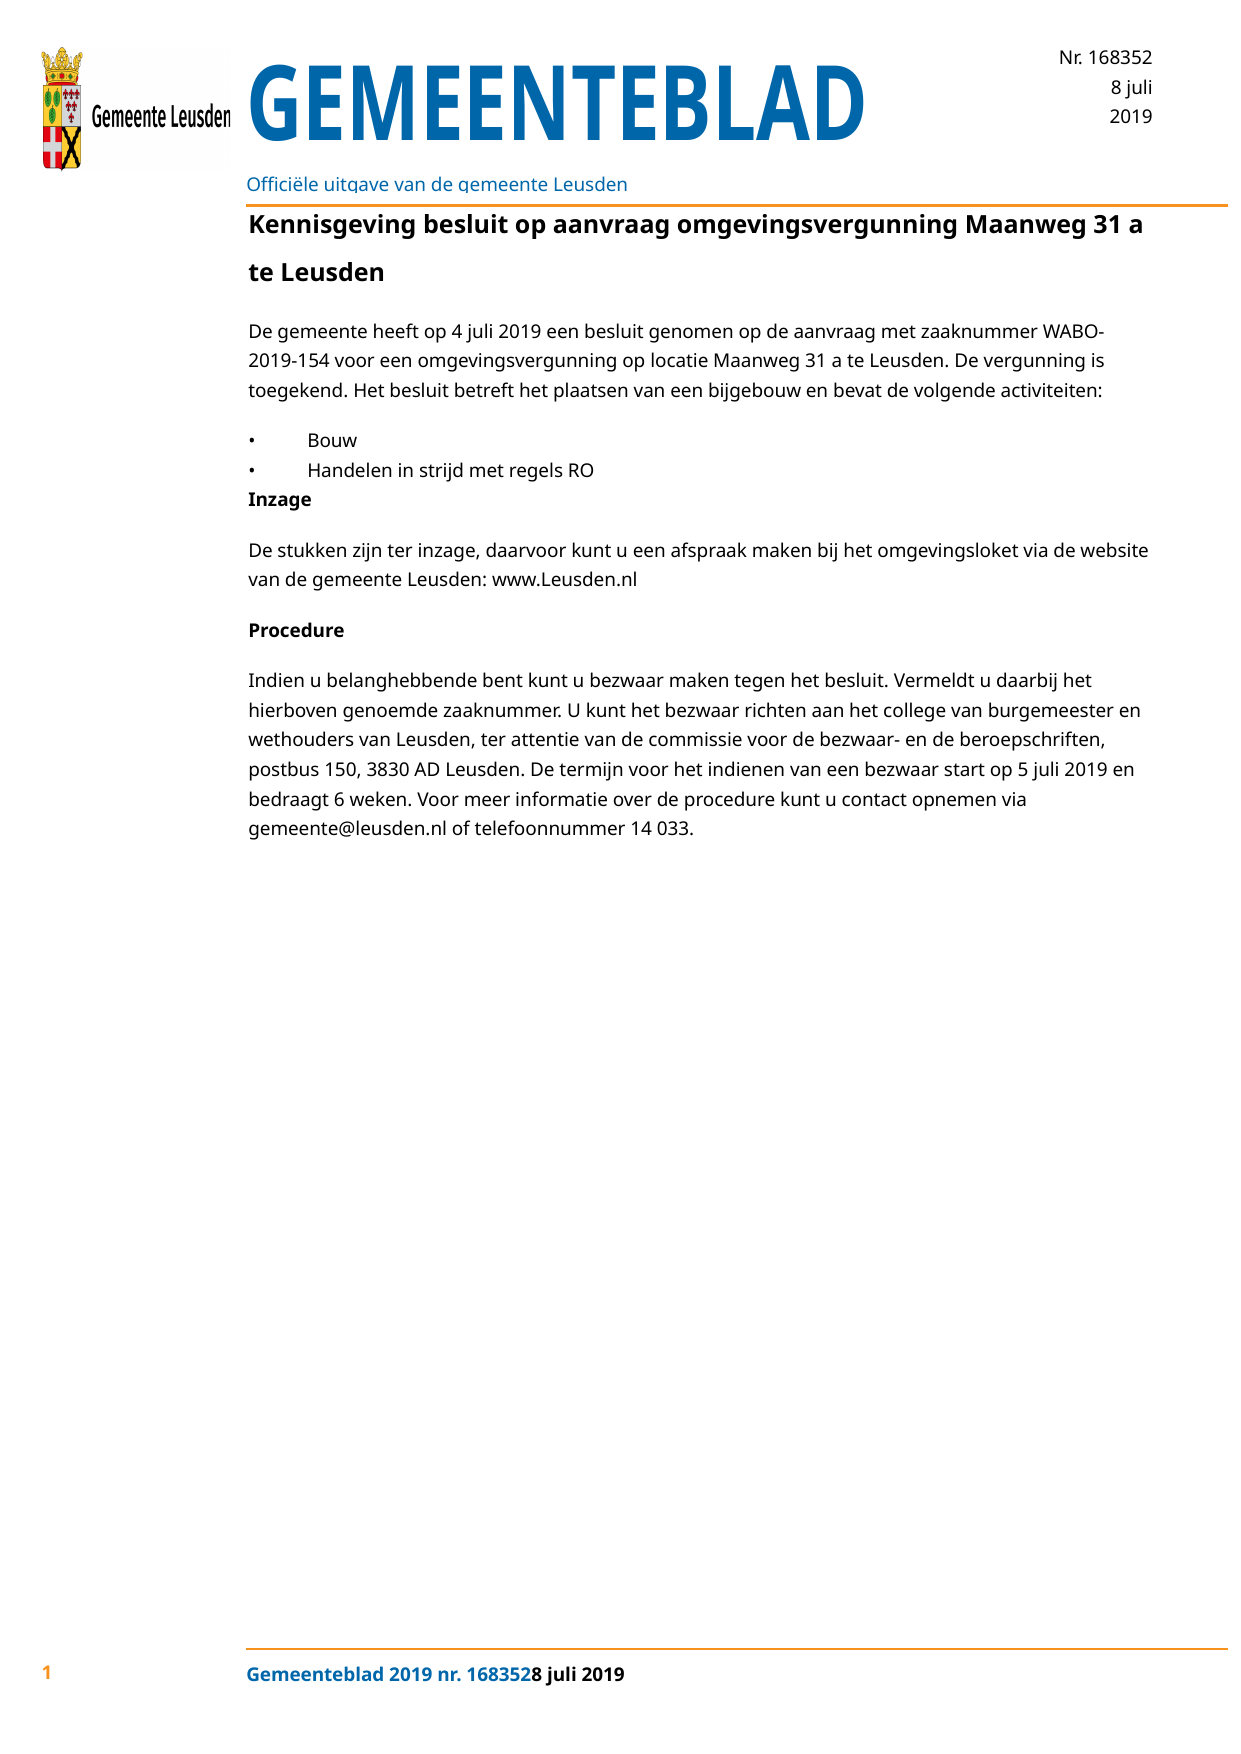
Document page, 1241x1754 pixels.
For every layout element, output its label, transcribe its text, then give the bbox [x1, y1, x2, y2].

picture [41, 47, 231, 172]
text Procedure [248, 617, 1152, 643]
text Indien u belanghebbende bent kunt u bezwaar maken tegen het besluit. Vermeldt u daarbij het hierboven genoemde zaaknummer. U kunt het bezwaar richten aan het college van burgemeester en wethouders van Leusden, ter attentie van de commissie voor de bezwaar- en de beroepschriften, postbus 150, 3830 AD Leusden. De termijn voor het indienen van een bezwaar start op 5 juli 2019 en bedraagt 6 weken. Voor meer informatie over de procedure kunt u contact opnemen via gemeente@leusden.nl of telefoonnummer 14 033. [248, 667, 1152, 841]
text Inzage [248, 487, 1152, 512]
list Bouw [248, 427, 1152, 453]
text De gemeente heeft op 4 juli 2019 een besluit genomen op de aanvraag met zaaknummer WABO-2019-154 voor een omgevingsvergunning op locatie Maanweg 31 a te Leusden. De vergunning is toegekend. Het besluit betreft het plaatsen van een bijgebouw en bevat de volgende activiteiten: [248, 318, 1152, 403]
text Kennisgeving besluit op aanvraag omgevingsvergunning Maanweg 31 a te Leusden [248, 207, 1152, 288]
list Handelen in strijd met regels RO [248, 457, 1152, 483]
text De stukken zijn ter inzage, daarvoor kunt u een afspraak maken bij het omgevingsloket via de website van de gemeente Leusden: www.Leusden.nl [248, 537, 1152, 592]
